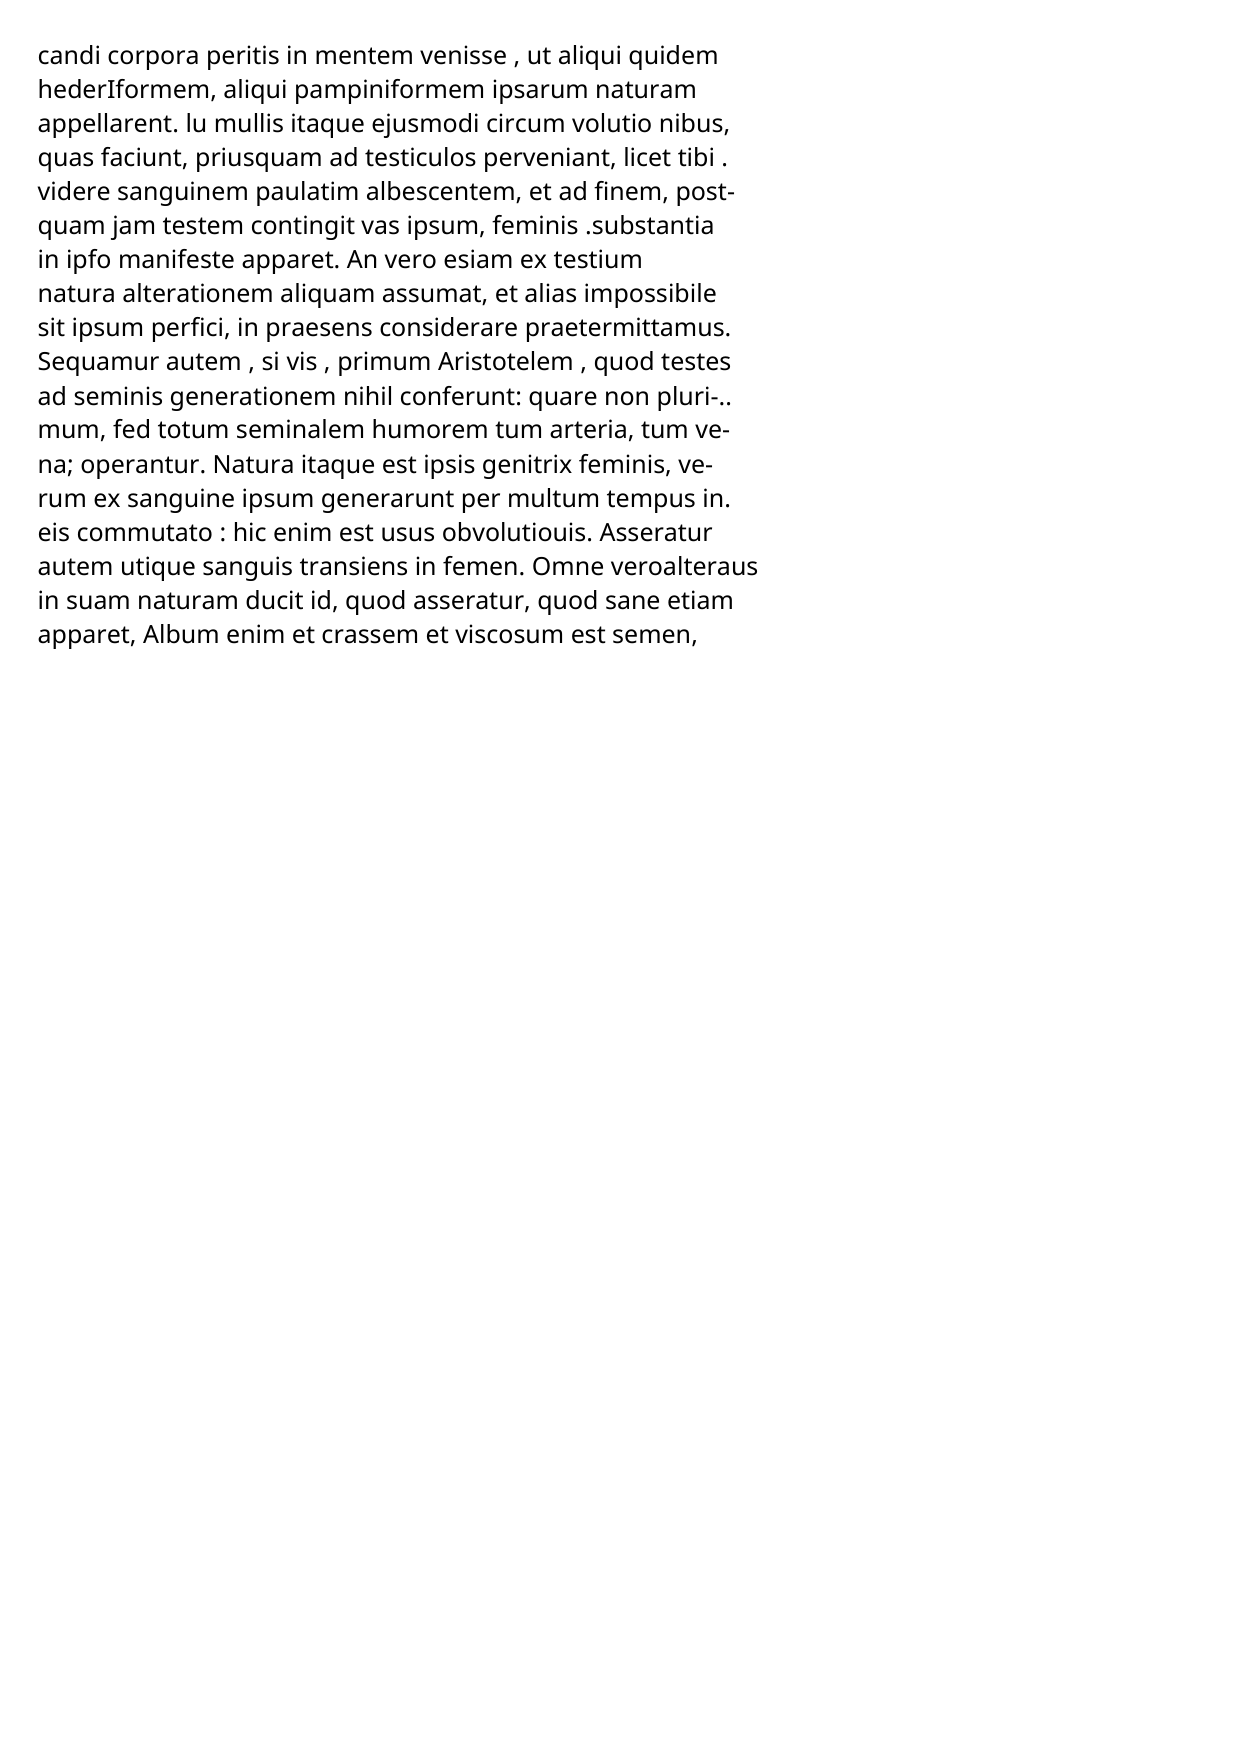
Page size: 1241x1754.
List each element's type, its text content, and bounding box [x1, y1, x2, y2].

text candi corpora peritis in mentem venisse , ut aliqui quidem hederIformem, aliqui pampiniformem ipsarum naturam appellarent. lu mullis itaque ejusmodi circum volutio nibus, quas faciunt, priusquam ad testiculos perveniant, licet tibi . videre sanguinem paulatim albescentem, et ad finem, post- quam jam testem contingit vas ipsum, feminis .substantia in ipfo manifeste apparet. An vero esiam ex testium natura alterationem aliquam assumat, et alias impossibile sit ipsum perfici, in praesens considerare praetermittamus. Sequamur autem , si vis , primum Aristotelem , quod testes ad seminis generationem nihil conferunt: quare non pluri-.. mum, fed totum seminalem humorem tum arteria, tum ve- na; operantur. Natura itaque est ipsis genitrix feminis, ve- rum ex sanguine ipsum generarunt per multum tempus in. eis commutato : hic enim est usus obvolutiouis. Asseratur autem utique sanguis transiens in femen. Omne veroalteraus in suam naturam ducit id, quod asseratur, quod sane etiam apparet, Album enim et crassem et viscosum est semen, [37, 37, 1203, 651]
